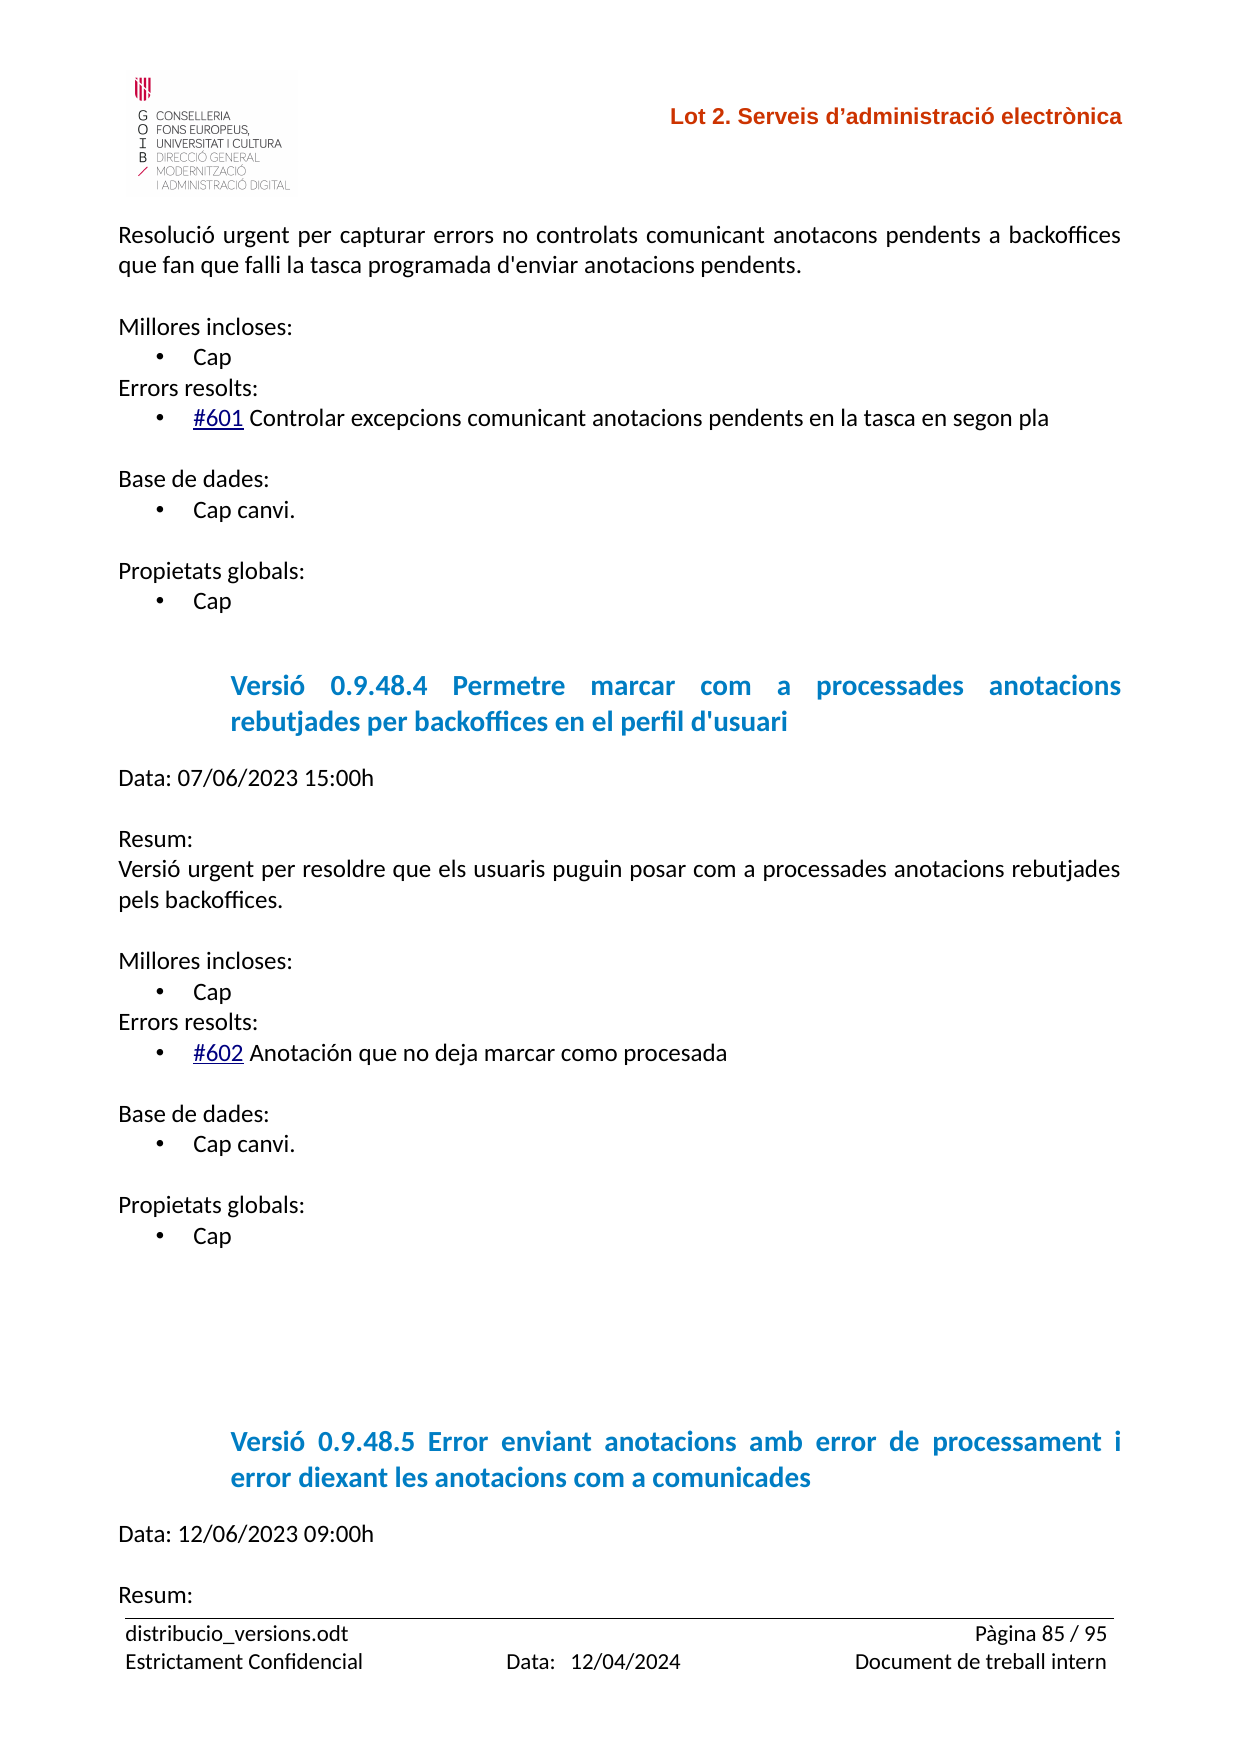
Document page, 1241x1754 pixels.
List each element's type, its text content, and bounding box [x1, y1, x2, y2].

text Millores incloses: [118, 945, 1122, 976]
list Cap [156, 341, 1122, 372]
text Base de dades: [118, 1098, 1122, 1128]
text Base de dades: [118, 463, 1122, 494]
list Cap [156, 585, 1122, 616]
list Cap canvi. [156, 1128, 1122, 1159]
list Cap [156, 1220, 1122, 1250]
text Data: 12/06/2023 09:00h [118, 1518, 1122, 1549]
list #602 Anotación que no deja marcar como procesada [156, 1037, 1122, 1067]
text Propietats globals: [118, 555, 1122, 585]
subtitle Versió 0.9.48.4 Permetre marcar com a processades anotacions rebutjades per backoffices en el perfil d'usuari [153, 667, 1122, 738]
text Resolució urgent per capturar errors no controlats comunicant anotacons pendents a backoffices que fan que falli la tasca programada d'enviar anotacions pendents. [118, 219, 1122, 280]
text Propietats globals: [118, 1189, 1122, 1220]
text Errors resolts: [118, 1006, 1122, 1037]
list #601 Controlar excepcions comunicant anotacions pendents en la tasca en segon pla [156, 402, 1122, 433]
text Resum: [118, 823, 1122, 853]
list Cap canvi. [156, 494, 1122, 524]
text Errors resolts: [118, 372, 1122, 402]
text Resum: [118, 1579, 1122, 1610]
text Millores incloses: [118, 311, 1122, 341]
subtitle Versió 0.9.48.5 Error enviant anotacions amb error de processament i error diexant les anotacions com a comunicades [153, 1423, 1122, 1495]
text Data: 07/06/2023 15:00h [118, 762, 1122, 792]
text Versió urgent per resoldre que els usuaris puguin posar com a processades anotacions rebutjades pels backoffices. [118, 853, 1122, 914]
picture [126, 70, 299, 197]
list Cap [156, 976, 1122, 1006]
